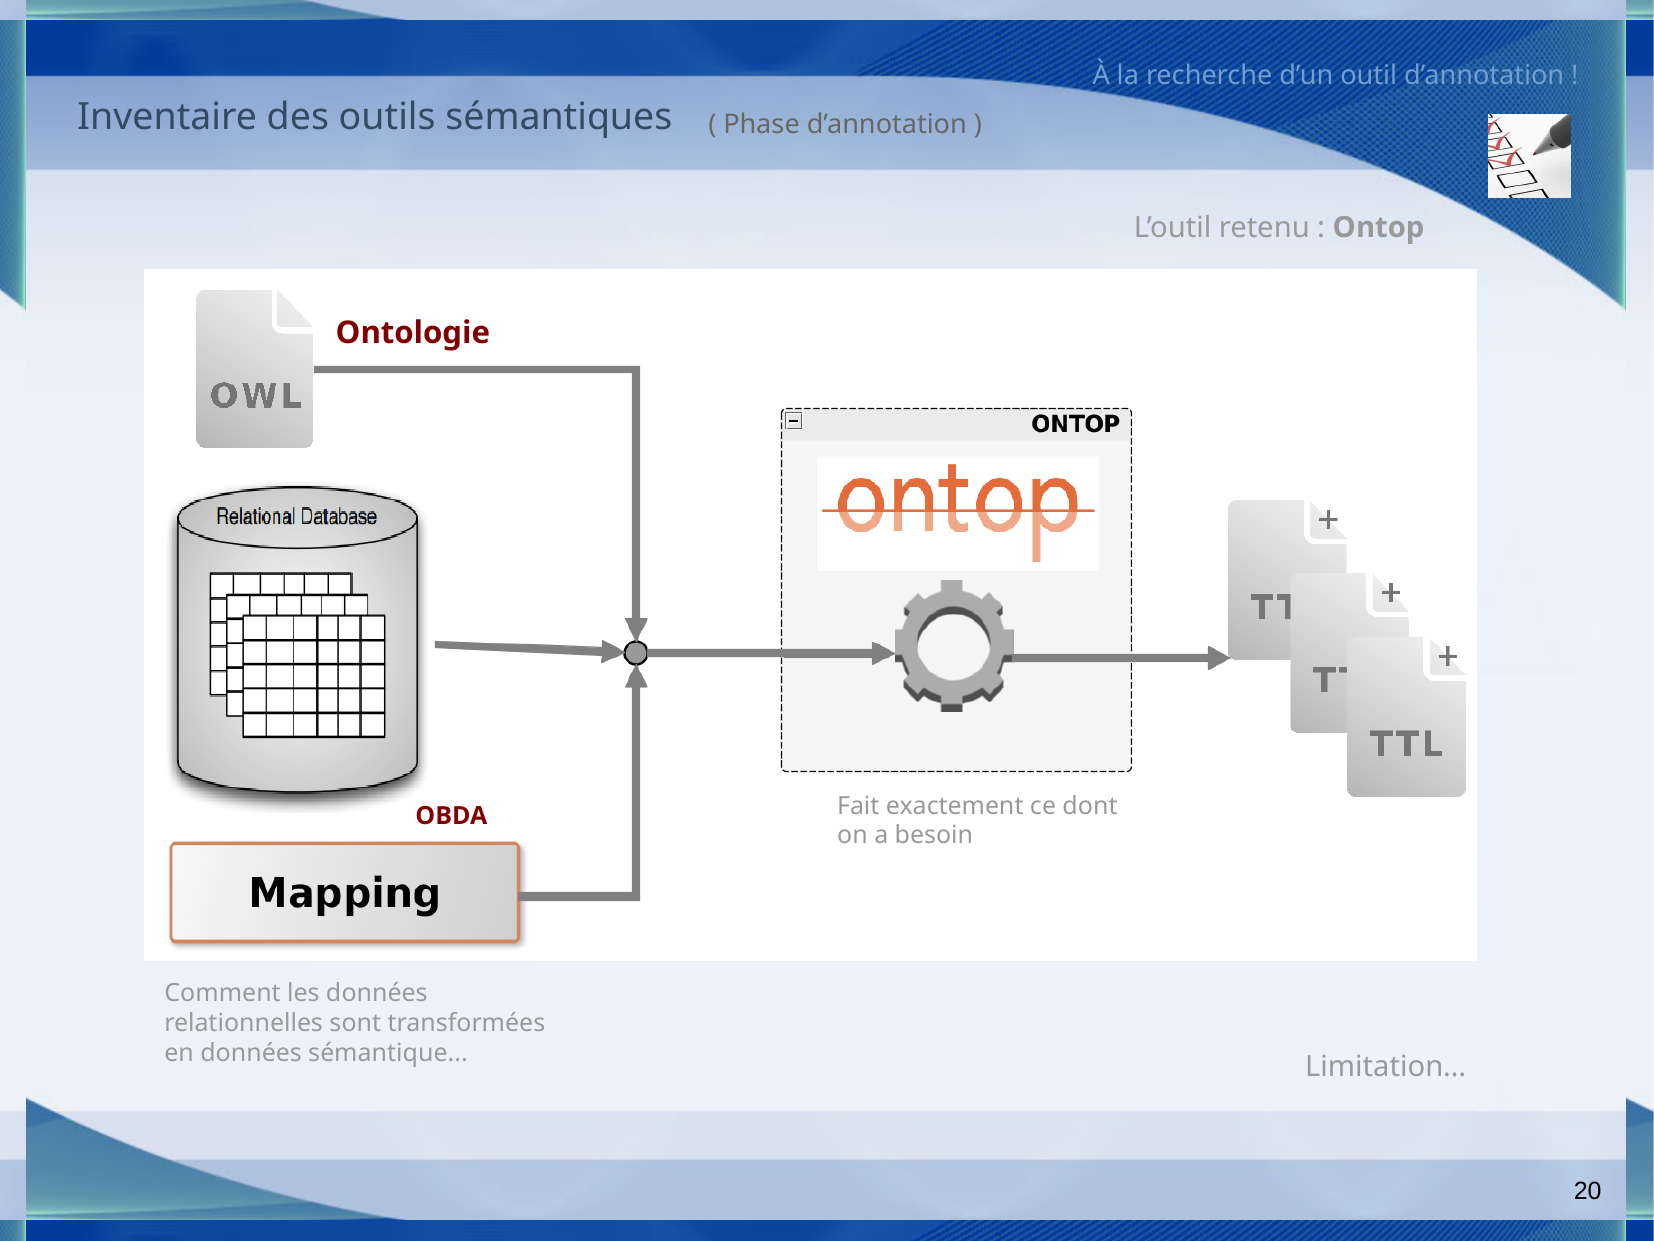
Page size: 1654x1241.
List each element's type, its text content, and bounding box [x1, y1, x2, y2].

text_box Comment les données relationnelles sont transformées en données sémantique... [164, 975, 591, 1067]
text_box Ontologie [335, 306, 511, 356]
title Inventaire des outils sémantiques [42, 77, 709, 154]
text_box L’outil retenu : Ontop [1133, 202, 1459, 249]
text_box OBDA [415, 803, 517, 827]
text_box À la recherche d’un outil d’annotation ! [1092, 26, 1642, 121]
text_box Fait exactement ce dont on a besoin [837, 787, 1122, 851]
text_box 20 [1559, 1169, 1625, 1213]
text_box Limitation… [1305, 1041, 1483, 1088]
picture [0, 0, 1654, 1241]
text_box ( Phase d’annotation ) [708, 97, 1016, 148]
